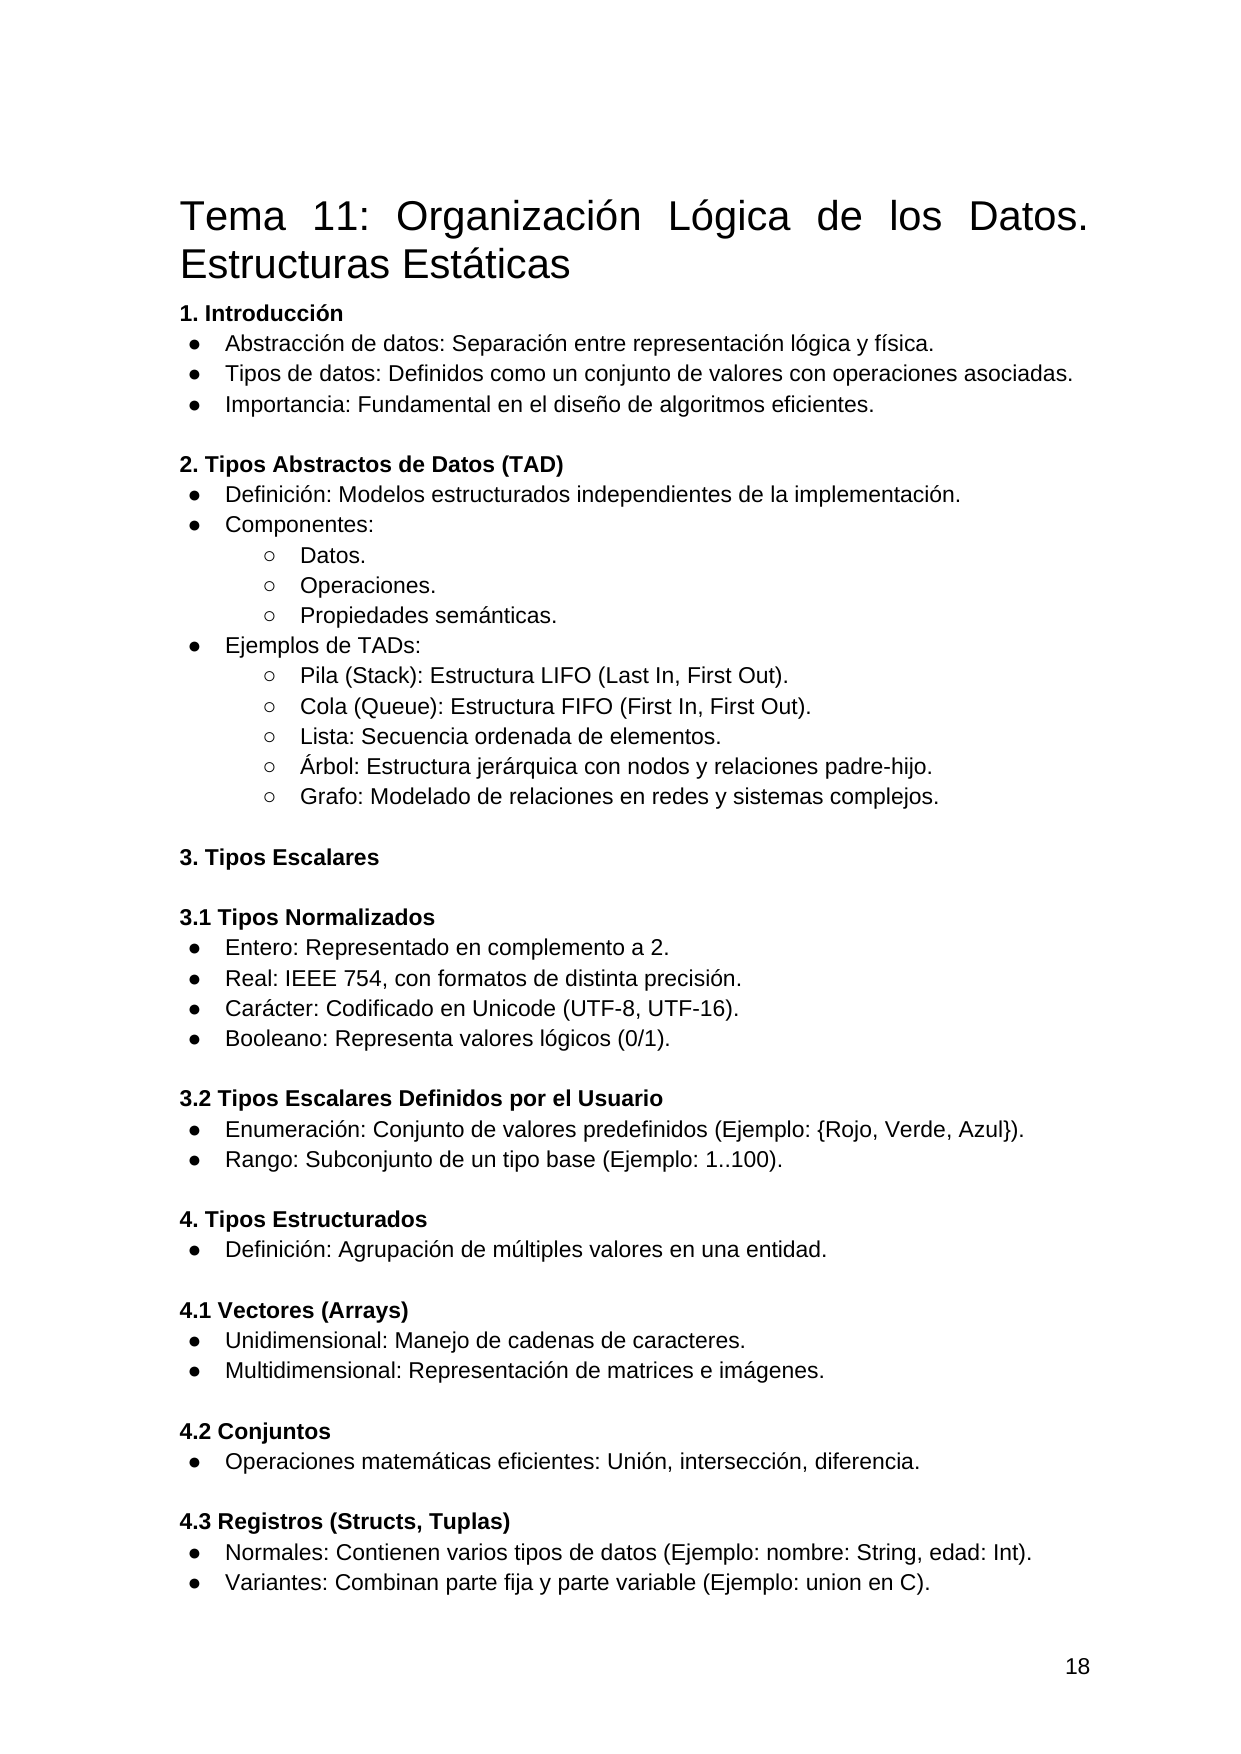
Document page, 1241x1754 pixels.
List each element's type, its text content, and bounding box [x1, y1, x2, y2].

list Pila (Stack): Estructura LIFO (Last In, First Out). [262, 662, 1090, 689]
list Operaciones matemáticas eficientes: Unión, intersección, diferencia. [187, 1448, 1090, 1474]
text 3. Tipos Escalares [179, 844, 1090, 870]
list Variantes: Combinan parte fija y parte variable (Ejemplo: union en C). [187, 1569, 1090, 1595]
list Multidimensional: Representación de matrices e imágenes. [187, 1357, 1090, 1384]
subtitle Tema 11: Organización Lógica de los Datos. Estructuras Estáticas [179, 192, 1090, 287]
list Importancia: Fundamental en el diseño de algoritmos eficientes. [187, 391, 1090, 417]
list Operaciones. [262, 572, 1090, 598]
list Grafo: Modelado de relaciones en redes y sistemas complejos. [262, 783, 1090, 810]
list Definición: Modelos estructurados independientes de la implementación. [187, 481, 1090, 508]
list Ejemplos de TADs: [187, 632, 1090, 659]
text 4. Tipos Estructurados [179, 1206, 1090, 1233]
text 4.3 Registros (Structs, Tuplas) [179, 1508, 1090, 1535]
list Árbol: Estructura jerárquica con nodos y relaciones padre-hijo. [262, 753, 1090, 779]
list Normales: Contienen varios tipos de datos (Ejemplo: nombre: String, edad: Int). [187, 1538, 1090, 1565]
list Tipos de datos: Definidos como un conjunto de valores con operaciones asociadas. [187, 360, 1090, 387]
text 3.1 Tipos Normalizados [179, 904, 1090, 931]
list Real: IEEE 754, con formatos de distinta precisión. [187, 964, 1090, 991]
list Carácter: Codificado en Unicode (UTF-8, UTF-16). [187, 995, 1090, 1021]
list Entero: Representado en complemento a 2. [187, 934, 1090, 961]
text 4.2 Conjuntos [179, 1418, 1090, 1444]
list Abstracción de datos: Separación entre representación lógica y física. [187, 330, 1090, 357]
list Propiedades semánticas. [262, 602, 1090, 628]
text 3.2 Tipos Escalares Definidos por el Usuario [179, 1085, 1090, 1112]
list Datos. [262, 542, 1090, 568]
list Lista: Secuencia ordenada de elementos. [262, 723, 1090, 749]
list Cola (Queue): Estructura FIFO (First In, First Out). [262, 693, 1090, 719]
list Enumeración: Conjunto de valores predefinidos (Ejemplo: {Rojo, Verde, Azul}). [187, 1116, 1090, 1142]
list Booleano: Representa valores lógicos (0/1). [187, 1025, 1090, 1051]
list Componentes: [187, 511, 1090, 538]
text 2. Tipos Abstractos de Datos (TAD) [179, 451, 1090, 477]
text 1. Introducción [179, 300, 1090, 326]
text 4.1 Vectores (Arrays) [179, 1297, 1090, 1323]
list Rango: Subconjunto de un tipo base (Ejemplo: 1..100). [187, 1146, 1090, 1172]
list Unidimensional: Manejo de cadenas de caracteres. [187, 1327, 1090, 1353]
list Definición: Agrupación de múltiples valores en una entidad. [187, 1236, 1090, 1263]
